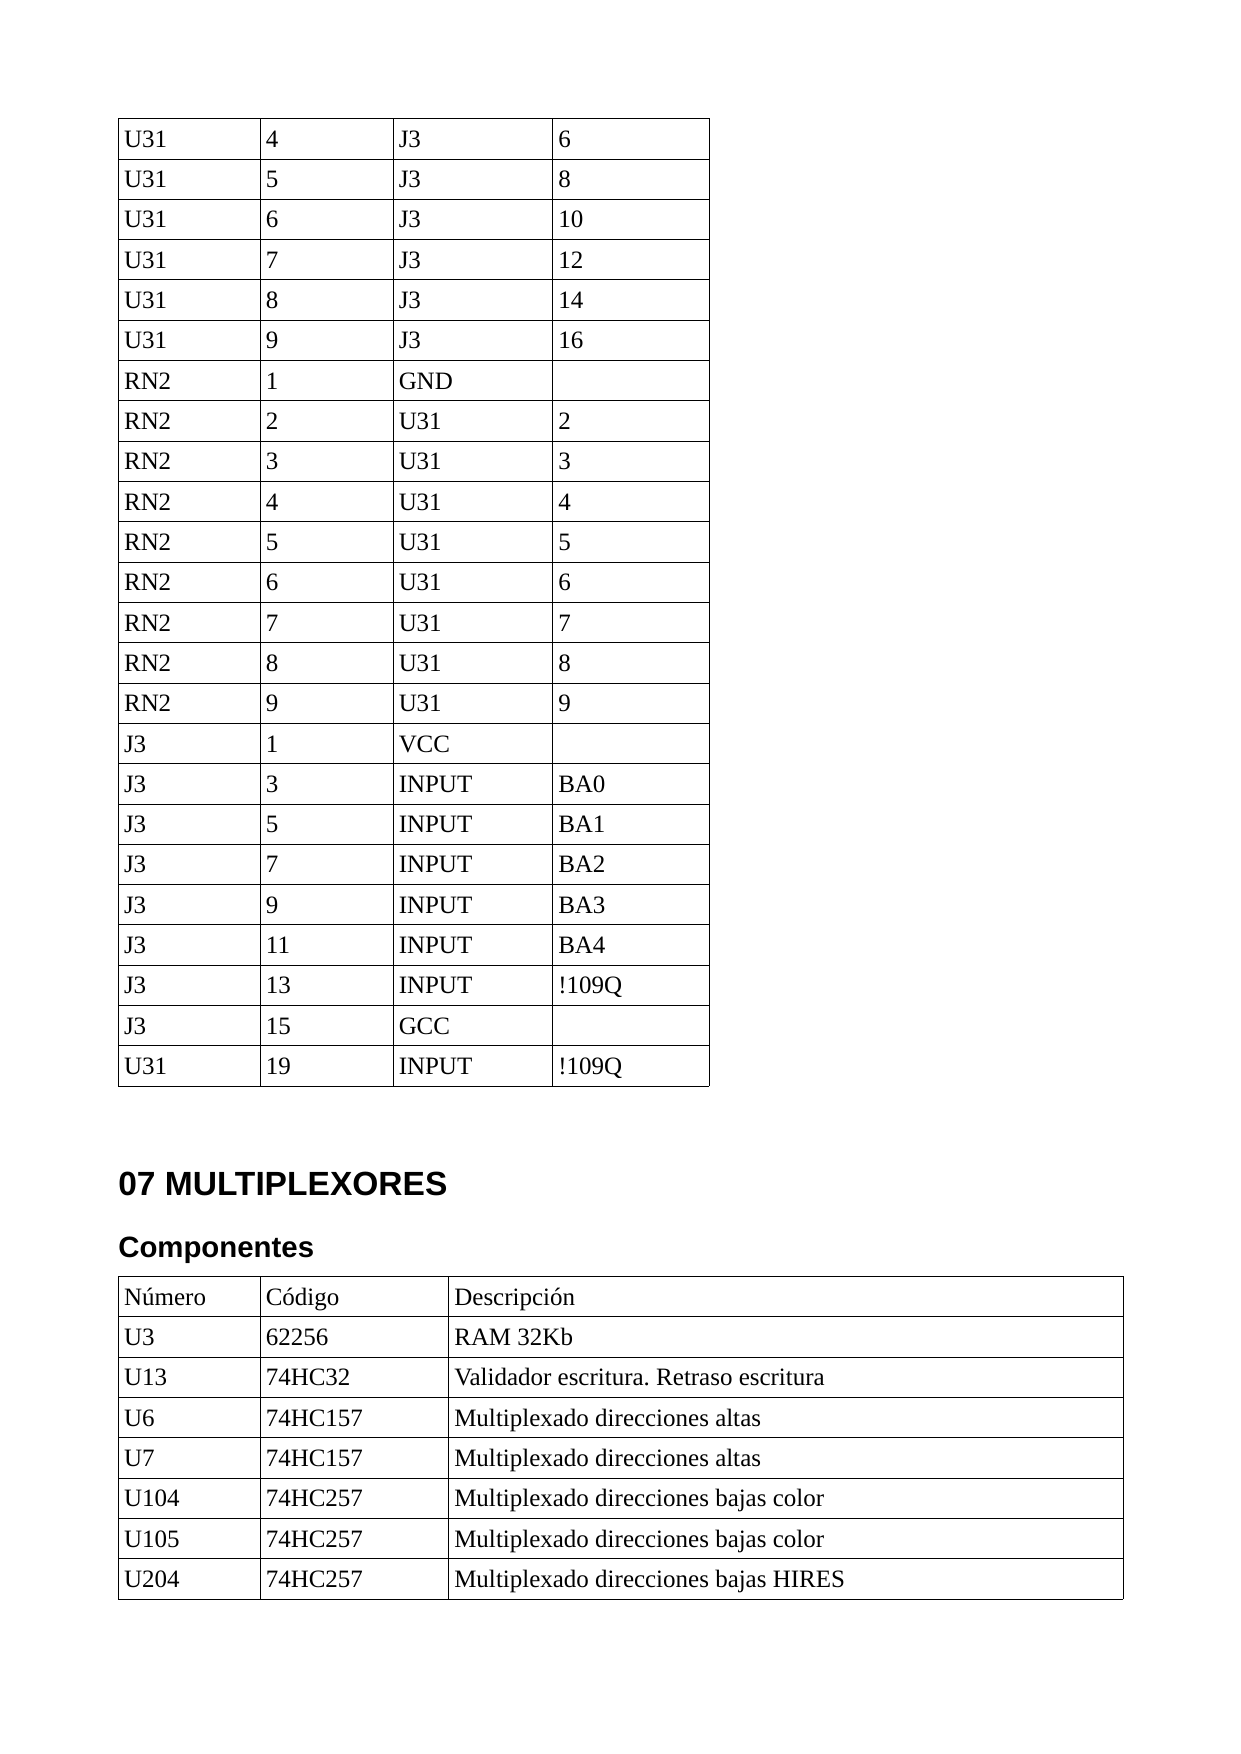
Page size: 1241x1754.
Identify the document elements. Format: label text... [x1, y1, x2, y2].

table_cell J3 [394, 160, 552, 199]
table_cell [553, 361, 709, 400]
table_cell RN2 [119, 442, 260, 481]
table_cell 4 [553, 482, 709, 521]
table_header Código [261, 1277, 448, 1316]
table_cell J3 [119, 885, 260, 924]
table_cell 14 [553, 280, 709, 320]
table_cell J3 [119, 925, 260, 965]
table_cell Multiplexado direcciones bajas color [449, 1519, 1123, 1558]
table_cell GND [394, 361, 552, 400]
table_cell BA3 [553, 885, 709, 924]
table_cell J3 [394, 119, 552, 158]
table_cell U31 [394, 401, 552, 441]
table_cell RN2 [119, 361, 260, 400]
table_cell 15 [261, 1006, 393, 1045]
table_cell 7 [261, 603, 393, 642]
table_cell 4 [261, 482, 393, 521]
table_cell 3 [261, 764, 393, 803]
table_cell U31 [394, 643, 552, 682]
table_cell 6 [261, 563, 393, 602]
table_cell Multiplexado direcciones bajas HIRES [449, 1559, 1123, 1598]
table_cell Multiplexado direcciones altas [449, 1438, 1123, 1478]
table_cell !109Q [553, 1046, 709, 1086]
table_cell U31 [119, 160, 260, 199]
table_cell 10 [553, 200, 709, 239]
table_cell !109Q [553, 966, 709, 1005]
table_cell INPUT [394, 845, 552, 884]
table_cell 3 [261, 442, 393, 481]
table_cell J3 [394, 321, 552, 360]
table_cell 74HC257 [261, 1479, 448, 1518]
table_header Número [119, 1277, 260, 1316]
table_cell 12 [553, 240, 709, 279]
table_cell 5 [553, 522, 709, 562]
table_cell J3 [119, 1006, 260, 1045]
table_cell 2 [553, 401, 709, 441]
table_cell RN2 [119, 643, 260, 682]
table_cell U31 [119, 1046, 260, 1086]
table_cell U31 [394, 442, 552, 481]
table_cell 5 [261, 160, 393, 199]
table_cell Validador escritura. Retraso escritura [449, 1358, 1123, 1397]
table_cell U31 [119, 321, 260, 360]
table_cell Multiplexado direcciones altas [449, 1398, 1123, 1437]
table_cell 74HC157 [261, 1438, 448, 1478]
table_cell RN2 [119, 563, 260, 602]
table_cell U31 [394, 684, 552, 723]
table_cell 74HC257 [261, 1519, 448, 1558]
table_cell U13 [119, 1358, 260, 1397]
subtitle 07 MULTIPLEXORES [118, 1164, 1122, 1203]
table_cell 1 [261, 724, 393, 763]
table_cell RN2 [119, 684, 260, 723]
table_cell U31 [394, 603, 552, 642]
table_cell RN2 [119, 603, 260, 642]
table_cell J3 [119, 845, 260, 884]
table_cell U31 [394, 522, 552, 562]
table_cell 5 [261, 805, 393, 844]
table_cell U31 [394, 563, 552, 602]
table_cell U31 [119, 119, 260, 158]
table_cell J3 [394, 280, 552, 320]
table_cell U7 [119, 1438, 260, 1478]
table_cell J3 [394, 200, 552, 239]
table_cell U31 [394, 482, 552, 521]
table_cell U3 [119, 1317, 260, 1357]
table_cell Multiplexado direcciones bajas color [449, 1479, 1123, 1518]
table_cell 7 [553, 603, 709, 642]
table_cell 8 [261, 643, 393, 682]
table_cell 11 [261, 925, 393, 965]
table_cell 5 [261, 522, 393, 562]
table_cell INPUT [394, 966, 552, 1005]
table_cell 9 [261, 885, 393, 924]
table_cell 19 [261, 1046, 393, 1086]
table_cell 6 [261, 200, 393, 239]
table_cell 8 [553, 643, 709, 682]
table_cell VCC [394, 724, 552, 763]
table_cell 4 [261, 119, 393, 158]
table_cell BA0 [553, 764, 709, 803]
table_cell 74HC157 [261, 1398, 448, 1437]
table_cell 7 [261, 845, 393, 884]
table_cell 3 [553, 442, 709, 481]
table_cell 2 [261, 401, 393, 441]
subtitle Componentes [118, 1230, 1122, 1263]
table_cell U31 [119, 200, 260, 239]
table_header Descripción [449, 1277, 1123, 1316]
table_cell INPUT [394, 925, 552, 965]
table_cell 16 [553, 321, 709, 360]
table_cell GCC [394, 1006, 552, 1045]
table_cell 9 [261, 684, 393, 723]
table_cell 8 [261, 280, 393, 320]
table_cell INPUT [394, 1046, 552, 1086]
table_cell 62256 [261, 1317, 448, 1357]
table_cell BA2 [553, 845, 709, 884]
table_cell 9 [261, 321, 393, 360]
table_cell U104 [119, 1479, 260, 1518]
table_cell U31 [119, 280, 260, 320]
table_cell BA4 [553, 925, 709, 965]
table_cell J3 [394, 240, 552, 279]
table_cell 1 [261, 361, 393, 400]
table_cell [553, 1006, 709, 1045]
table_cell 74HC32 [261, 1358, 448, 1397]
table_cell 9 [553, 684, 709, 723]
table_cell J3 [119, 724, 260, 763]
table_cell J3 [119, 966, 260, 1005]
table_cell 13 [261, 966, 393, 1005]
table_cell U6 [119, 1398, 260, 1437]
table_cell RN2 [119, 522, 260, 562]
table_cell J3 [119, 805, 260, 844]
table_cell U204 [119, 1559, 260, 1598]
table_cell 8 [553, 160, 709, 199]
table_cell INPUT [394, 805, 552, 844]
table_cell U105 [119, 1519, 260, 1558]
table_cell RN2 [119, 401, 260, 441]
table_cell 6 [553, 563, 709, 602]
table_cell 7 [261, 240, 393, 279]
table_cell U31 [119, 240, 260, 279]
table_cell [553, 724, 709, 763]
table_cell BA1 [553, 805, 709, 844]
table_cell J3 [119, 764, 260, 803]
table_cell INPUT [394, 764, 552, 803]
table_cell RAM 32Kb [449, 1317, 1123, 1357]
table_cell RN2 [119, 482, 260, 521]
table_cell 74HC257 [261, 1559, 448, 1598]
table_cell INPUT [394, 885, 552, 924]
table_cell 6 [553, 119, 709, 158]
